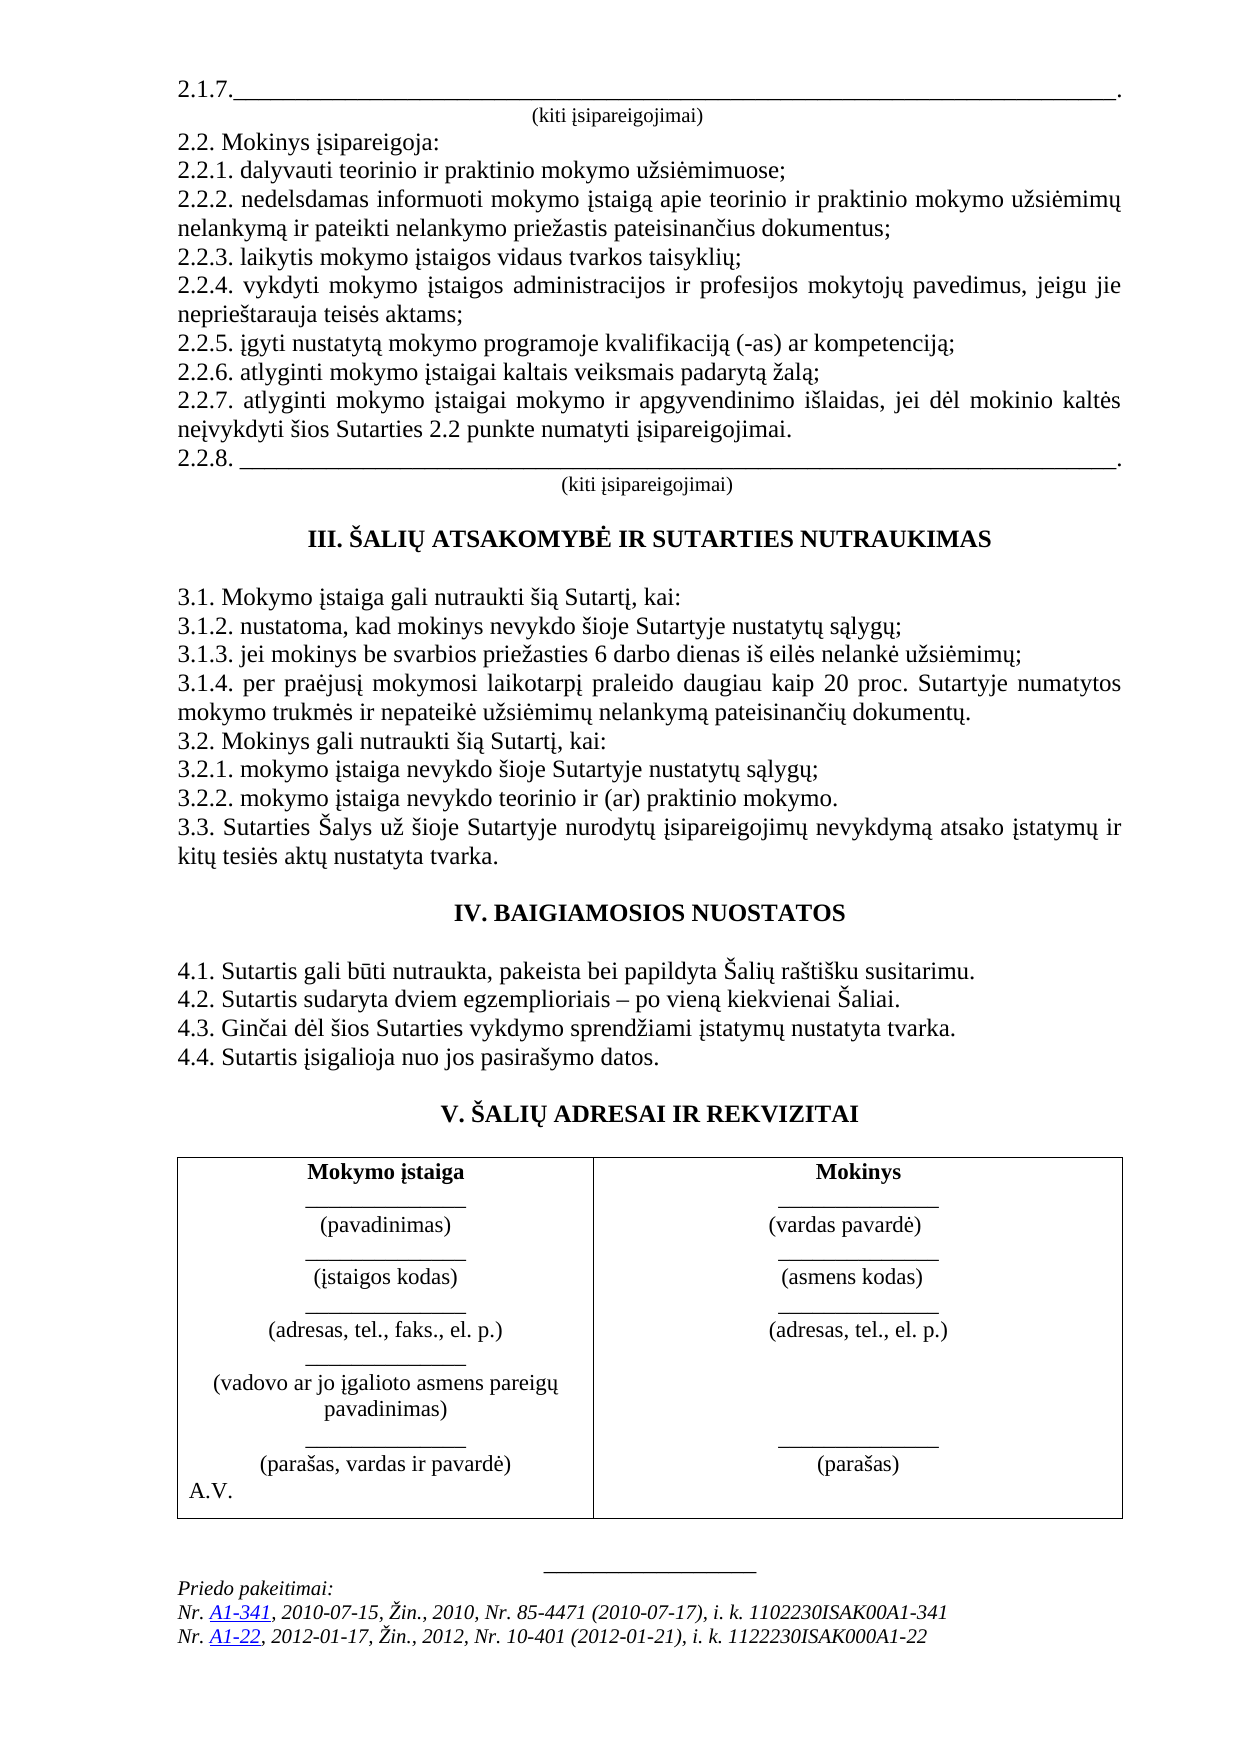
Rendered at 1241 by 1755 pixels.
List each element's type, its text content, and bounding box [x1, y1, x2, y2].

text 2.2.2. nedelsdamas informuoti mokymo įstaigą apie teorinio ir praktinio mokymo užsiėmimų nelankymą ir pateikti nelankymo priežastis pateisinančius dokumentus; [177, 184, 1122, 242]
text Priedo pakeitimai: [177, 1576, 1122, 1600]
text Nr. A1-341, 2010-07-15, Žin., 2010, Nr. 85-4471 (2010-07-17), i. k. 1102230ISAK00A1-341 [177, 1600, 1122, 1624]
text Nr. A1-22, 2012-01-17, Žin., 2012, Nr. 10-401 (2012-01-21), i. k. 1122230ISAK000A1-22 [177, 1624, 1122, 1648]
text 2.2.6. atlyginti mokymo įstaigai kaltais veiksmais padarytą žalą; [177, 357, 1122, 385]
text 4.2. Sutartis sudaryta dviem egzemplioriais – po vieną kiekvienai Šaliai. [177, 984, 1122, 1013]
text IV. BAIGIAMOSIOS NUOSTATOS [177, 898, 1122, 927]
text V. ŠALIŲ ADRESAI IR REKVIZITAI [177, 1099, 1122, 1128]
text 2.2.4. vykdyti mokymo įstaigos administracijos ir profesijos mokytojų pavedimus, jeigu jie neprieštarauja teisės aktams; [177, 270, 1122, 328]
text 3.2.1. mokymo įstaiga nevykdo šioje Sutartyje nustatytų sąlygų; [177, 754, 1122, 783]
table_header Mokymo įstaiga ______________ (pavadinimas) ______________ (įstaigos kodas) ______________ (adresas, tel., faks., el. p.) ______________ (vadovo ar jo įgalioto asmens pareigų pavadinimas) [178, 1158, 593, 1424]
text 2.2.1. dalyvauti teorinio ir praktinio mokymo užsiėmimuose; [177, 155, 1122, 184]
text 2.2. Mokinys įsipareigoja: [177, 127, 1122, 155]
text 2.2.3. laikytis mokymo įstaigos vidaus tvarkos taisyklių; [177, 242, 1122, 270]
text 3.1.3. jei mokinys be svarbios priežasties 6 darbo dienas iš eilės nelankė užsiėmimų; [177, 639, 1122, 668]
text 2.2.7. atlyginti mokymo įstaigai mokymo ir apgyvendinimo išlaidas, jei dėl mokinio kaltės neįvykdyti šios Sutarties 2.2 punkte numatyti įsipareigojimai. [177, 385, 1122, 443]
text III. ŠALIŲ ATSAKOMYBĖ IR SUTARTIES NUTRAUKIMAS [177, 524, 1122, 553]
text 4.1. Sutartis gali būti nutraukta, pakeista bei papildyta Šalių raštišku susitarimu. [177, 956, 1122, 984]
text 3.1.2. nustatoma, kad mokinys nevykdo šioje Sutartyje nustatytų sąlygų; [177, 611, 1122, 639]
text _________________ [177, 1547, 1122, 1576]
text 2.2.5. įgyti nustatytą mokymo programoje kvalifikaciją (-as) ar kompetenciją; [177, 328, 1122, 357]
table_cell ______________ (parašas) [594, 1424, 1122, 1517]
text (kiti įsipareigojimai) [177, 103, 1122, 127]
text 3.2.2. mokymo įstaiga nevykdo teorinio ir (ar) praktinio mokymo. [177, 783, 1122, 812]
text 2.2.8. . [177, 443, 1122, 472]
text 3.2. Mokinys gali nutraukti šią Sutartį, kai: [177, 726, 1122, 754]
text (kiti įsipareigojimai) [177, 472, 1122, 496]
text 4.3. Ginčai dėl šios Sutarties vykdymo sprendžiami įstatymų nustatyta tvarka. [177, 1013, 1122, 1042]
text 3.3. Sutarties Šalys už šioje Sutartyje nurodytų įsipareigojimų nevykdymą atsako įstatymų ir kitų tesiės aktų nustatyta tvarka. [177, 812, 1122, 869]
text 4.4. Sutartis įsigalioja nuo jos pasirašymo datos. [177, 1042, 1122, 1071]
text 3.1.4. per praėjusį mokymosi laikotarpį praleido daugiau kaip 20 proc. Sutartyje numatytos mokymo trukmės ir nepateikė užsiėmimų nelankymą pateisinančių dokumentų. [177, 668, 1122, 726]
text 3.1. Mokymo įstaiga gali nutraukti šią Sutartį, kai: [177, 582, 1122, 611]
table_header Mokinys ______________ (vardas pavardė) ______________ (asmens kodas) ______________ (adresas, tel., el. p.) [594, 1158, 1122, 1424]
text 2.1.7. . [177, 74, 1122, 103]
table_cell ______________ (parašas, vardas ir pavardė) A.V. [178, 1424, 593, 1517]
